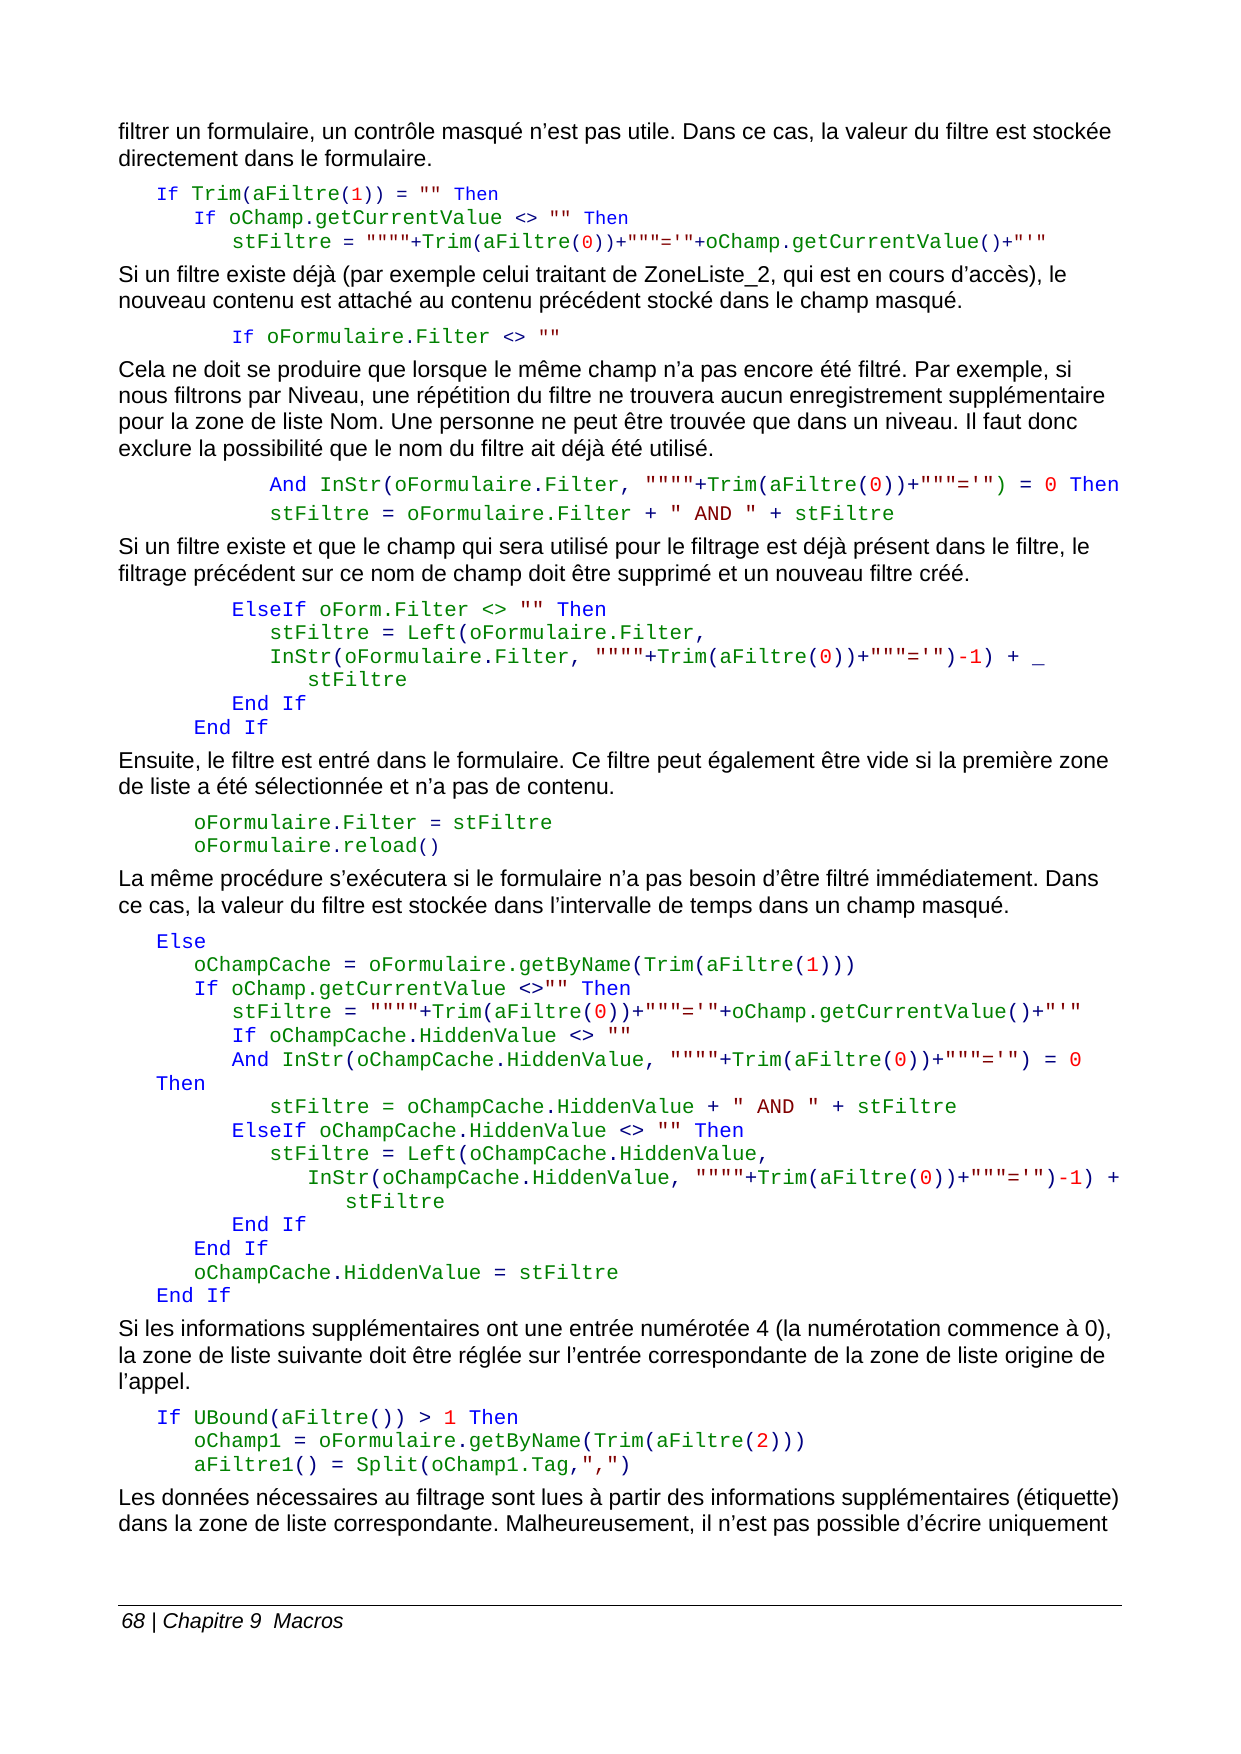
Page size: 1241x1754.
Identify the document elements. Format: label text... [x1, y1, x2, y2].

text Si les informations supplémentaires ont une entrée numérotée 4 (la numérotation commence à 0), la zone de liste suivante doit être réglée sur l’entrée correspondante de la zone de liste origine de l’appel. [118, 1315, 1122, 1394]
text End If [156, 717, 1122, 740]
text oChampCache = oFormulaire.getByName(Trim(aFiltre(1))) [156, 954, 1122, 978]
text Si un filtre existe déjà (par exemple celui traitant de ZoneListe_2, qui est en cours d’accès), le nouveau contenu est attaché au contenu précédent stocké dans le champ masqué. [118, 261, 1122, 313]
text stFiltre = Left(oChampCache.HiddenValue, [156, 1143, 1122, 1167]
text stFiltre = Left(oFormulaire.Filter, [156, 622, 1122, 646]
text InStr(oFormulaire.Filter, """"+Trim(aFiltre(0))+"""='")-1) + _ stFiltre [156, 646, 1122, 693]
text If oChamp.getCurrentValue <>"" Then [156, 978, 1122, 1002]
text Si un filtre existe et que le champ qui sera utilisé pour le filtrage est déjà présent dans le filtre, le filtrage précédent sur ce nom de champ doit être supprimé et un nouveau filtre créé. [118, 533, 1122, 586]
text If oChamp.getCurrentValue <> "" Then [156, 207, 1122, 231]
text End If [156, 1285, 1122, 1309]
text oChampCache.HiddenValue = stFiltre [156, 1262, 1122, 1285]
text La même procédure s’exécutera si le formulaire n’a pas besoin d’être filtré immédiatement. Dans ce cas, la valeur du filtre est stockée dans l’intervalle de temps dans un champ masqué. [118, 865, 1122, 918]
text ElseIf oChampCache.HiddenValue <> "" Then [156, 1120, 1122, 1143]
text stFiltre = oFormulaire.Filter + " AND " + stFiltre [156, 503, 1122, 527]
text And InStr(oFormulaire.Filter, """"+Trim(aFiltre(0))+"""='") = 0 Then [156, 473, 1122, 497]
text InStr(oChampCache.HiddenValue, """"+Trim(aFiltre(0))+"""='")-1) + stFiltre [156, 1167, 1122, 1214]
text stFiltre = """"+Trim(aFiltre(0))+"""='"+oChamp.getCurrentValue()+"'" [156, 231, 1122, 254]
text Les données nécessaires au filtrage sont lues à partir des informations supplémentaires (étiquette) dans la zone de liste correspondante. Malheureusement, il n’est pas possible d’écrire uniquement [118, 1484, 1122, 1537]
text ElseIf oForm.Filter <> "" Then [156, 598, 1122, 622]
text End If [156, 1214, 1122, 1238]
text If UBound(aFiltre()) > 1 Then [156, 1407, 1122, 1430]
text End If [156, 693, 1122, 717]
text Cela ne doit se produire que lorsque le même champ n’a pas encore été filtré. Par exemple, si nous filtrons par Niveau, une répétition du filtre ne trouvera aucun enregistrement supplémentaire pour la zone de liste Nom. Une personne ne peut être trouvée que dans un niveau. Il faut donc exclure la possibilité que le nom du filtre ait déjà été utilisé. [118, 356, 1122, 461]
text oChamp1 = oFormulaire.getByName(Trim(aFiltre(2))) [156, 1430, 1122, 1454]
text stFiltre = """"+Trim(aFiltre(0))+"""='"+oChamp.getCurrentValue()+"'" [156, 1002, 1122, 1025]
text And InStr(oChampCache.HiddenValue, """"+Trim(aFiltre(0))+"""='") = 0 Then [156, 1049, 1122, 1096]
text Ensuite, le filtre est entré dans le formulaire. Ce filtre peut également être vide si la première zone de liste a été sélectionnée et n’a pas de contenu. [118, 747, 1122, 799]
text oFormulaire.reload() [156, 836, 1122, 859]
text filtrer un formulaire, un contrôle masqué n’est pas utile. Dans ce cas, la valeur du filtre est stockée directement dans le formulaire. [118, 118, 1122, 171]
text stFiltre = oChampCache.HiddenValue + " AND " + stFiltre [156, 1096, 1122, 1120]
text oFormulaire.Filter = stFiltre [156, 812, 1122, 836]
text End If [156, 1238, 1122, 1262]
text aFiltre1() = Split(oChamp1.Tag,",") [156, 1454, 1122, 1478]
text Else [156, 931, 1122, 954]
text If oFormulaire.Filter <> "" [156, 326, 1122, 349]
text If oChampCache.HiddenValue <> "" [156, 1025, 1122, 1049]
